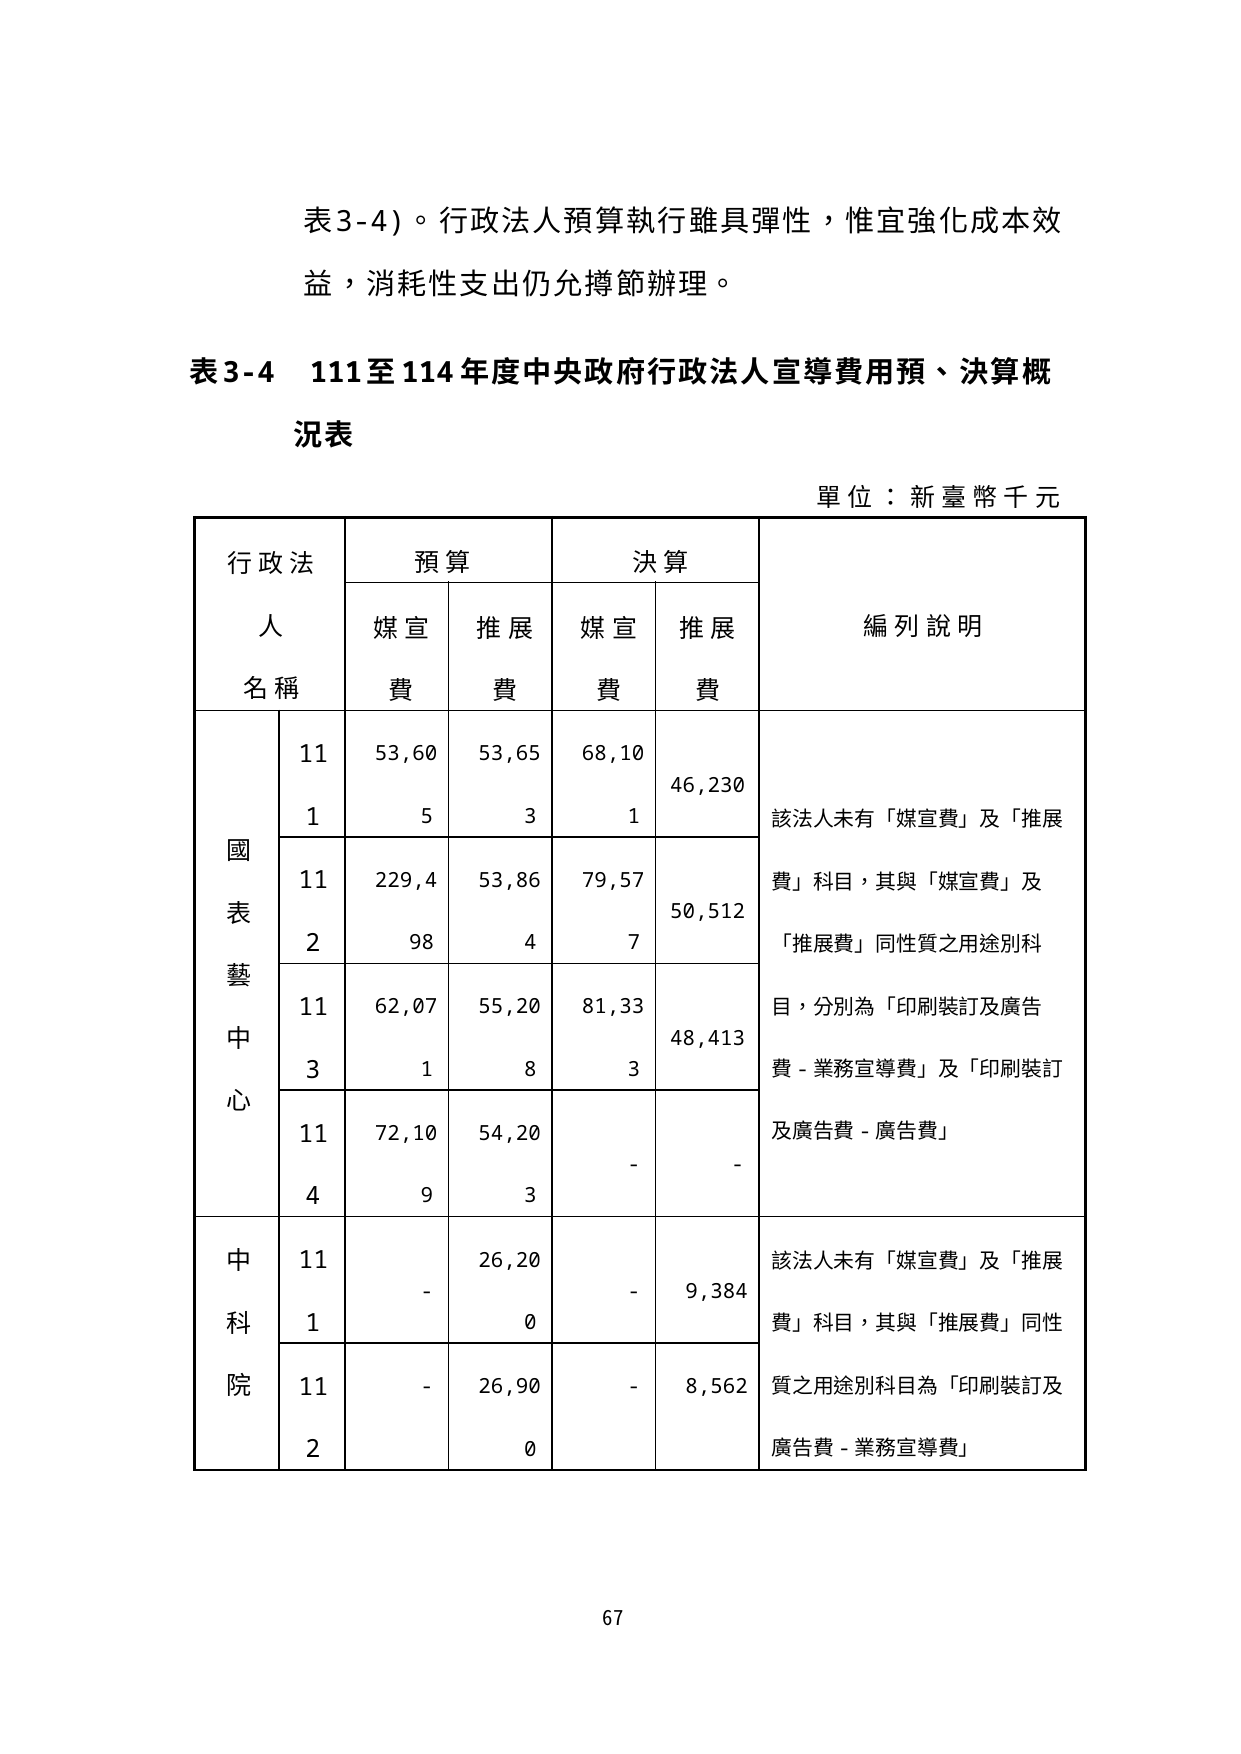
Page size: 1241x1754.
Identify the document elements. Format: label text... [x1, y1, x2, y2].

table_cell 推展費 [449, 583, 551, 709]
table_cell 111 [280, 711, 344, 836]
text 表3-4)。行政法人預算執行雖具彈性，惟宜強化成本效益，消耗性支出仍允撙節辦理。 [266, 177, 1063, 302]
table_cell 53,605 [346, 711, 448, 836]
table_cell 媒宣費 [553, 583, 655, 709]
table_cell 26,900 [449, 1344, 551, 1469]
table_cell 國表藝中心 [196, 711, 278, 1216]
table_cell 中科院 [196, 1217, 278, 1469]
table_cell - [346, 1217, 448, 1342]
table_cell 該法人未有「媒宣費」及「推展費」科目，其與「推展費」同性質之用途別科目為「印刷裝訂及廣告費-業務宣導費」 [760, 1217, 1084, 1469]
table_cell 50,512 [656, 838, 758, 963]
table_header 行政法人 名稱 [196, 519, 344, 709]
table_cell - [346, 1344, 448, 1469]
table_cell 53,864 [449, 838, 551, 963]
table_cell - [656, 1091, 758, 1216]
table_header 預算 [346, 519, 551, 581]
table_cell 53,653 [449, 711, 551, 836]
table_cell 該法人未有「媒宣費」及「推展費」科目，其與「媒宣費」及「推展費」同性質之用途別科目，分別為「印刷裝訂及廣告費-業務宣導費」及「印刷裝訂及廣告費-廣告費」 [760, 711, 1084, 1216]
table_cell 112 [280, 838, 344, 963]
table_cell 媒宣費 [346, 583, 448, 709]
table_cell 68,101 [553, 711, 655, 836]
table_cell 55,208 [449, 964, 551, 1089]
table_cell 113 [280, 964, 344, 1089]
table_cell 114 [280, 1091, 344, 1216]
table_cell 8,562 [656, 1344, 758, 1469]
table_cell 79,577 [553, 838, 655, 963]
table_cell - [553, 1344, 655, 1469]
table_header 編列說明 [760, 519, 1084, 709]
table_header 決算 [553, 519, 758, 581]
table_cell 112 [280, 1344, 344, 1469]
table_cell 229,498 [346, 838, 448, 963]
table_cell - [553, 1217, 655, 1342]
table_cell 72,109 [346, 1091, 448, 1216]
table_cell 62,071 [346, 964, 448, 1089]
table_cell 54,203 [449, 1091, 551, 1216]
table_cell 111 [280, 1217, 344, 1342]
table_cell 46,230 [656, 711, 758, 836]
table_cell 81,333 [553, 964, 655, 1089]
table_cell 26,200 [449, 1217, 551, 1342]
text 單位：新臺幣千元 [178, 453, 1063, 516]
text 表3-4 111至114年度中央政府行政法人宣導費用預、決算概況表 [179, 328, 1063, 453]
table_cell 9,384 [656, 1217, 758, 1342]
table_cell - [553, 1091, 655, 1216]
table_cell 推展費 [656, 583, 758, 709]
table_cell 48,413 [656, 964, 758, 1089]
